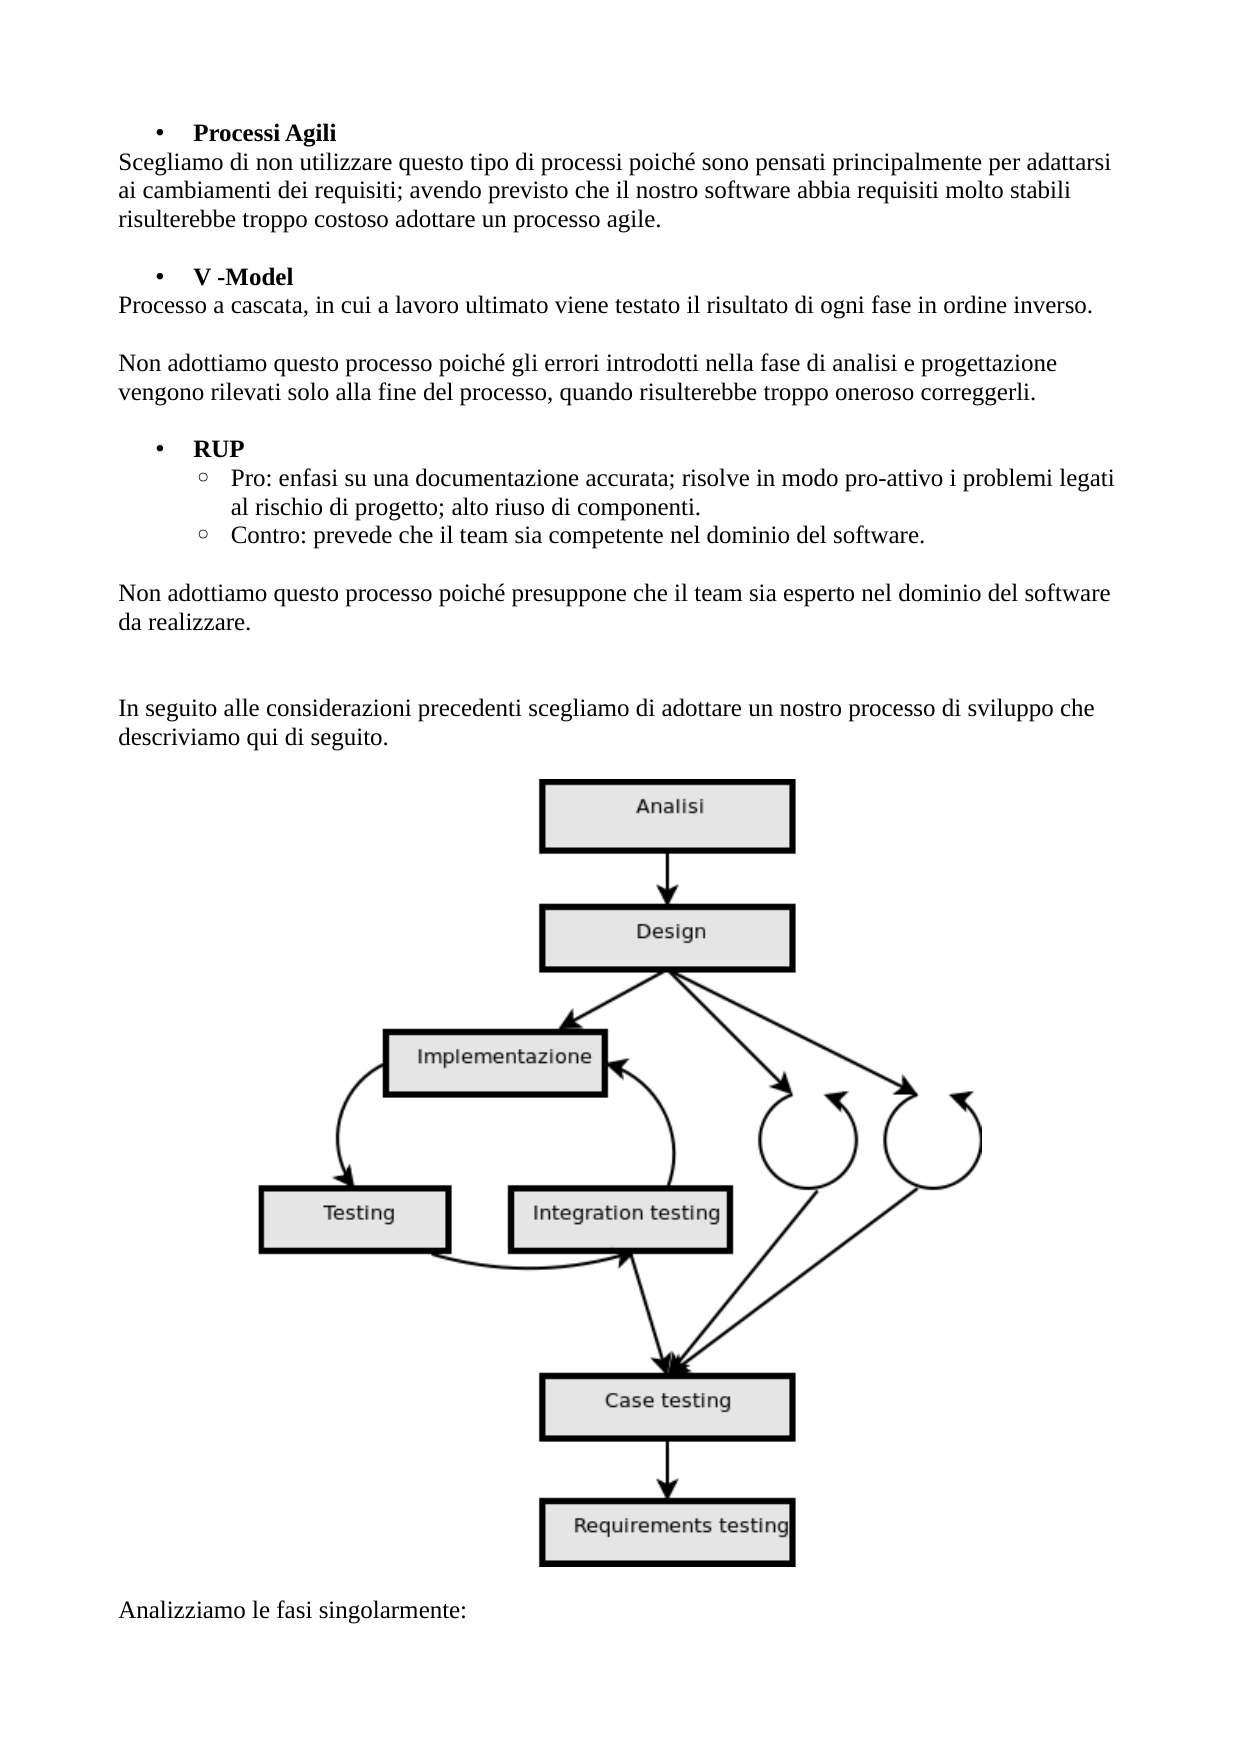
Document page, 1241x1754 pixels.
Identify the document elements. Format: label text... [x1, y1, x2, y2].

text Non adottiamo questo processo poiché gli errori introdotti nella fase di analisi e progettazione vengono rilevati solo alla fine del processo, quando risulterebbe troppo oneroso correggerli. [118, 348, 1122, 406]
picture [258, 779, 982, 1567]
text Non adottiamo questo processo poiché presuppone che il team sia esperto nel dominio del software da realizzare. [118, 578, 1122, 636]
list Pro: enfasi su una documentazione accurata; risolve in modo pro-attivo i problemi legati al rischio di progetto; alto riuso di componenti. [193, 463, 1122, 521]
text In seguito alle considerazioni precedenti scegliamo di adottare un nostro processo di sviluppo che descriviamo qui di seguito. [118, 693, 1122, 751]
list Processi Agili [156, 118, 1122, 147]
list V -Model [156, 262, 1122, 291]
list RUP [156, 434, 1122, 463]
text Processo a cascata, in cui a lavoro ultimato viene testato il risultato di ogni fase in ordine inverso. [118, 291, 1122, 319]
text Scegliamo di non utilizzare questo tipo di processi poiché sono pensati principalmente per adattarsi ai cambiamenti dei requisiti; avendo previsto che il nostro software abbia requisiti molto stabili risulterebbe troppo costoso adottare un processo agile. [118, 147, 1122, 233]
text Analizziamo le fasi singolarmente: [118, 1596, 1122, 1624]
list Contro: prevede che il team sia competente nel dominio del software. [193, 521, 1122, 549]
